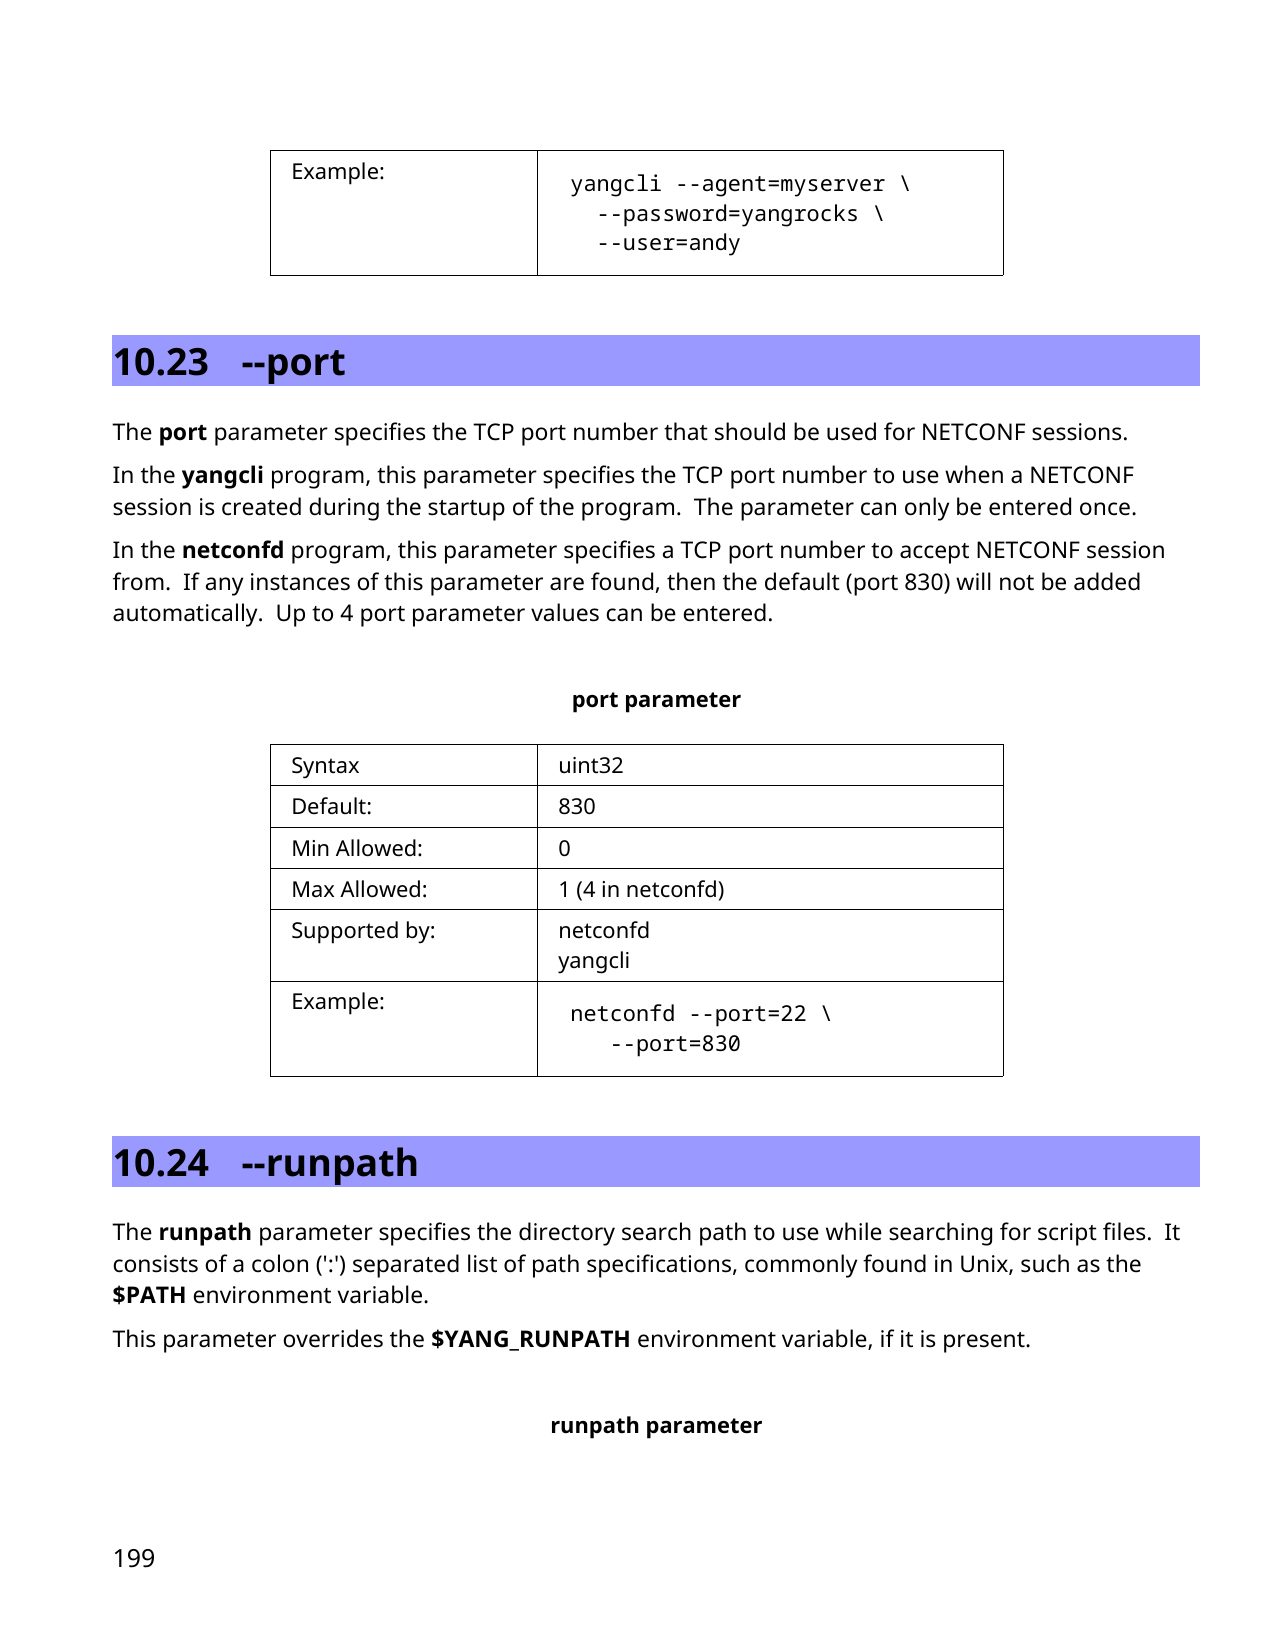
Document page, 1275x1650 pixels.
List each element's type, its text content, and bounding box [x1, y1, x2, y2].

table_cell Min Allowed: [271, 828, 537, 868]
table_cell netconfd yangcli [538, 910, 1003, 981]
table_cell 830 [538, 786, 1003, 827]
table_cell Example: [271, 982, 537, 1076]
table_header Syntax [271, 745, 537, 785]
text The port parameter specifies the TCP port number that should be used for NETCONF sessions. [112, 416, 1200, 447]
table_cell Supported by: [271, 910, 537, 981]
table_cell Example: [271, 151, 537, 275]
table_cell Default: [271, 786, 537, 827]
subtitle --runpath [112, 1136, 1200, 1187]
table_cell yangcli --agent=myserver \ --password=yangrocks \ --user=andy [538, 151, 1003, 275]
text This parameter overrides the $YANG_RUNPATH environment variable, if it is present. [112, 1323, 1200, 1354]
table_header uint32 [538, 745, 1003, 785]
text In the netconfd program, this parameter specifies a TCP port number to accept NETCONF session from. If any instances of this parameter are found, then the default (port 830) will not be added automatically. Up to 4 port parameter values can be entered. [112, 534, 1200, 628]
subtitle runpath parameter [127, 1410, 1185, 1440]
subtitle --port [112, 335, 1200, 386]
table_cell 1 (4 in netconfd) [538, 869, 1003, 909]
text In the yangcli program, this parameter specifies the TCP port number to use when a NETCONF session is created during the startup of the program. The parameter can only be entered once. [112, 459, 1200, 522]
table_cell netconfd --port=22 \ --port=830 [538, 982, 1003, 1076]
table_cell Max Allowed: [271, 869, 537, 909]
table_cell 0 [538, 828, 1003, 868]
subtitle port parameter [127, 684, 1185, 714]
text The runpath parameter specifies the directory search path to use while searching for script files. It consists of a colon (':') separated list of path specifications, commonly found in Unix, such as the $PATH environment variable. [112, 1216, 1200, 1310]
